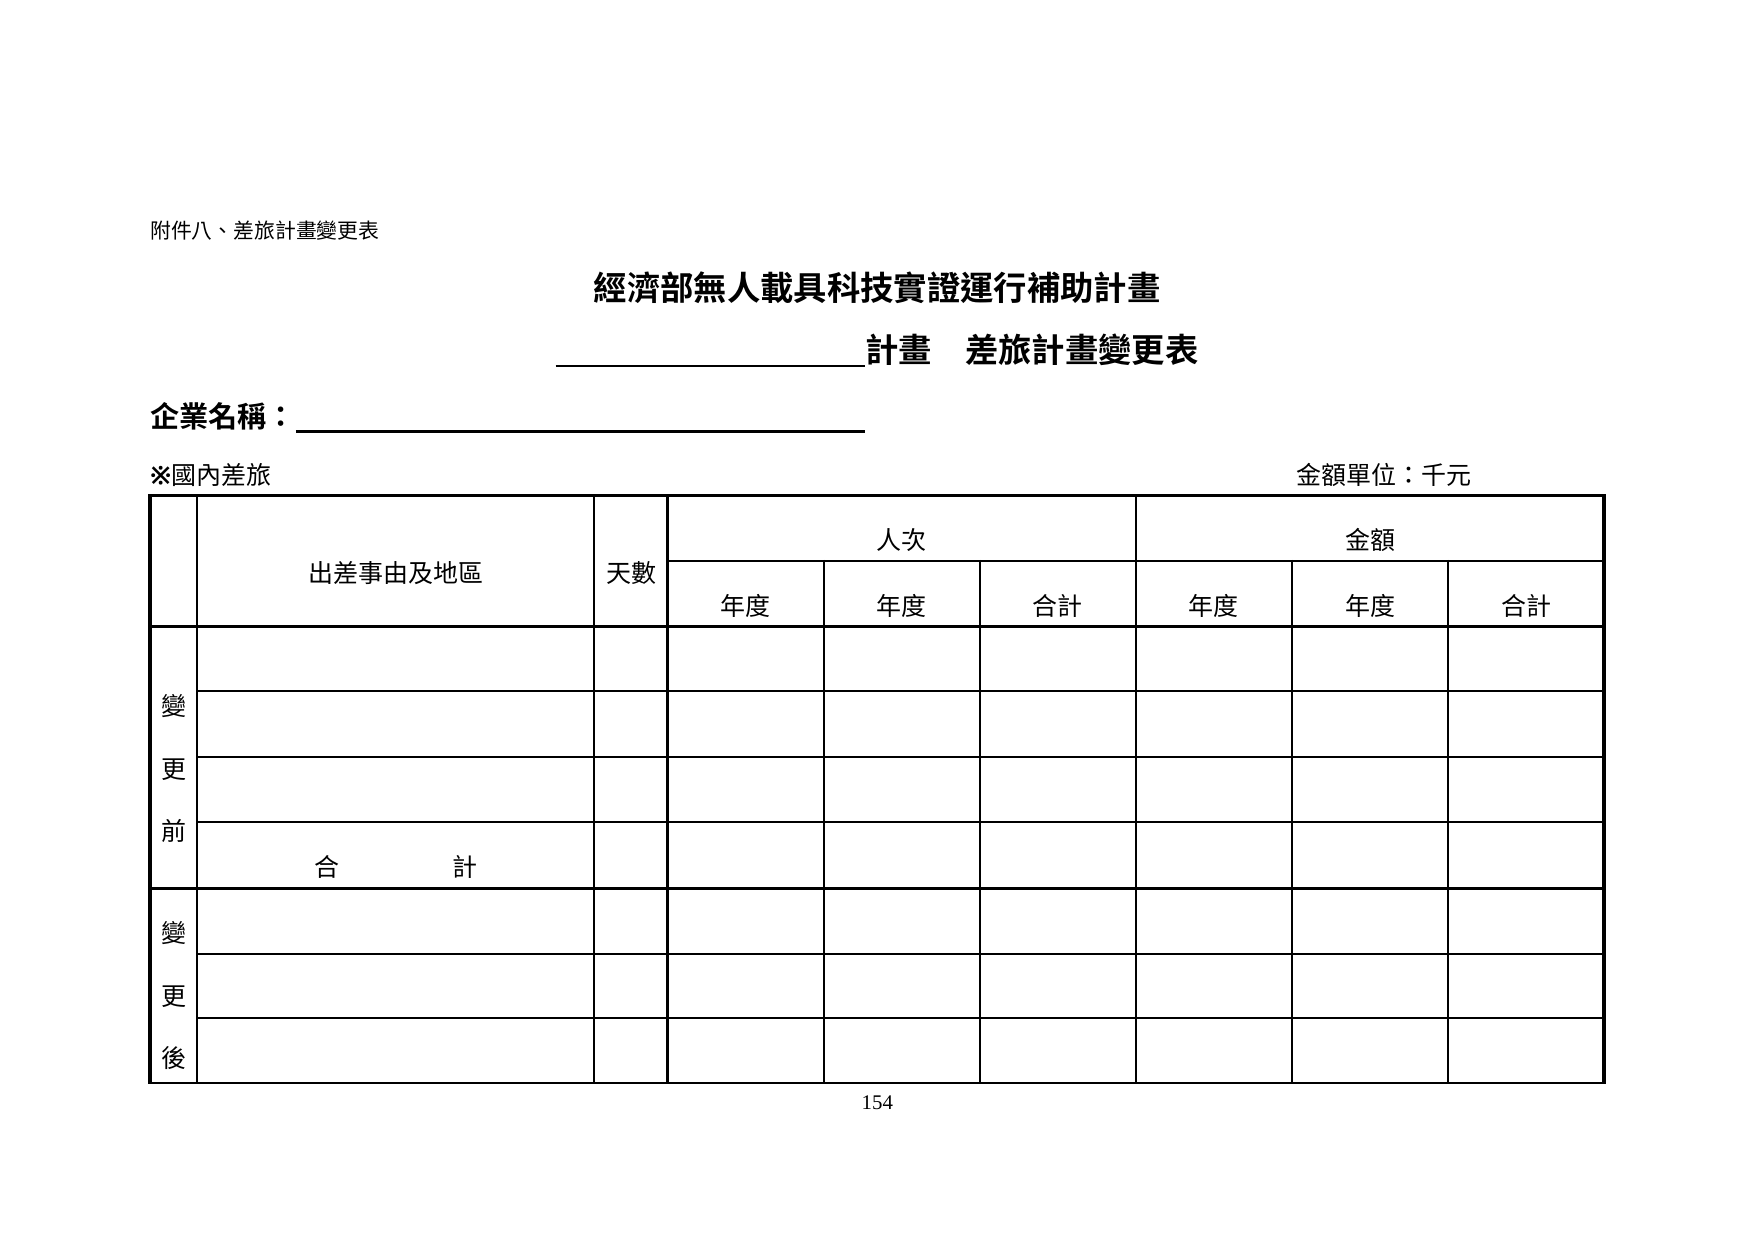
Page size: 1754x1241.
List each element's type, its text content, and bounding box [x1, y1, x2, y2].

table_cell 合計 [1449, 562, 1602, 625]
table_cell [981, 890, 1135, 952]
table_cell [981, 628, 1135, 690]
table_cell 年度 [1293, 562, 1447, 625]
table_cell [1449, 628, 1602, 690]
text 企業名稱： [150, 369, 1604, 432]
table_cell [595, 628, 666, 690]
table_cell [981, 758, 1135, 821]
table_cell [825, 1019, 979, 1082]
table_cell [198, 758, 593, 821]
table_cell 年度 [825, 562, 979, 625]
table_cell [1449, 823, 1602, 887]
table_cell 年度 [669, 562, 823, 625]
table_cell 合計 [981, 562, 1135, 625]
text 附件八、差旅計畫變更表 [150, 214, 1604, 244]
table_cell [825, 692, 979, 756]
table_cell [1293, 955, 1447, 1017]
table_cell [1137, 890, 1291, 952]
table_cell [1137, 628, 1291, 690]
table_cell [981, 1019, 1135, 1082]
table_cell [198, 1019, 593, 1082]
table_cell [1137, 1019, 1291, 1082]
table_cell [1293, 692, 1447, 756]
text ※國內差旅 金額單位：千元 [150, 432, 1604, 494]
table_cell [198, 890, 593, 952]
table_cell [595, 692, 666, 756]
table_cell [198, 628, 593, 690]
table_cell [981, 823, 1135, 887]
table_cell [1293, 758, 1447, 821]
table_cell [825, 628, 979, 690]
table_cell [981, 955, 1135, 1017]
table_cell [1449, 1019, 1602, 1082]
table_cell [595, 955, 666, 1017]
table_header 天數 [595, 497, 666, 625]
text 計畫 差旅計畫變更表 [150, 307, 1604, 369]
table_cell [669, 955, 823, 1017]
table_cell [1137, 692, 1291, 756]
text 經濟部無人載具科技實證運行補助計畫 [150, 244, 1604, 307]
table_cell [669, 890, 823, 952]
table_cell [825, 890, 979, 952]
table_cell 變更後 [152, 890, 196, 1082]
table_cell [198, 955, 593, 1017]
table_cell [1137, 823, 1291, 887]
table_header 出差事由及地區 [198, 497, 593, 625]
table_cell 合 計 [198, 823, 593, 887]
table_cell [198, 692, 593, 756]
table_cell [669, 758, 823, 821]
table_cell [981, 692, 1135, 756]
table_cell [1293, 628, 1447, 690]
table_cell [1137, 758, 1291, 821]
table_cell [825, 758, 979, 821]
table_cell [1293, 890, 1447, 952]
table_cell [595, 823, 666, 887]
table_cell [1449, 955, 1602, 1017]
table_header 人次 [669, 497, 1135, 560]
table_header 金額 [1137, 497, 1602, 560]
table_cell [1137, 955, 1291, 1017]
table_cell [1449, 890, 1602, 952]
table_cell [1293, 1019, 1447, 1082]
table_cell [595, 890, 666, 952]
table_cell [669, 1019, 823, 1082]
table_cell [595, 1019, 666, 1082]
table_cell 年度 [1137, 562, 1291, 625]
table_cell [669, 692, 823, 756]
table_cell [1293, 823, 1447, 887]
table_cell 變更前 [152, 628, 196, 887]
table_cell [669, 823, 823, 887]
table_cell [595, 758, 666, 821]
table_header [152, 497, 196, 625]
table_cell [1449, 758, 1602, 821]
table_cell [1449, 692, 1602, 756]
table_cell [825, 955, 979, 1017]
table_cell [825, 823, 979, 887]
table_cell [669, 628, 823, 690]
